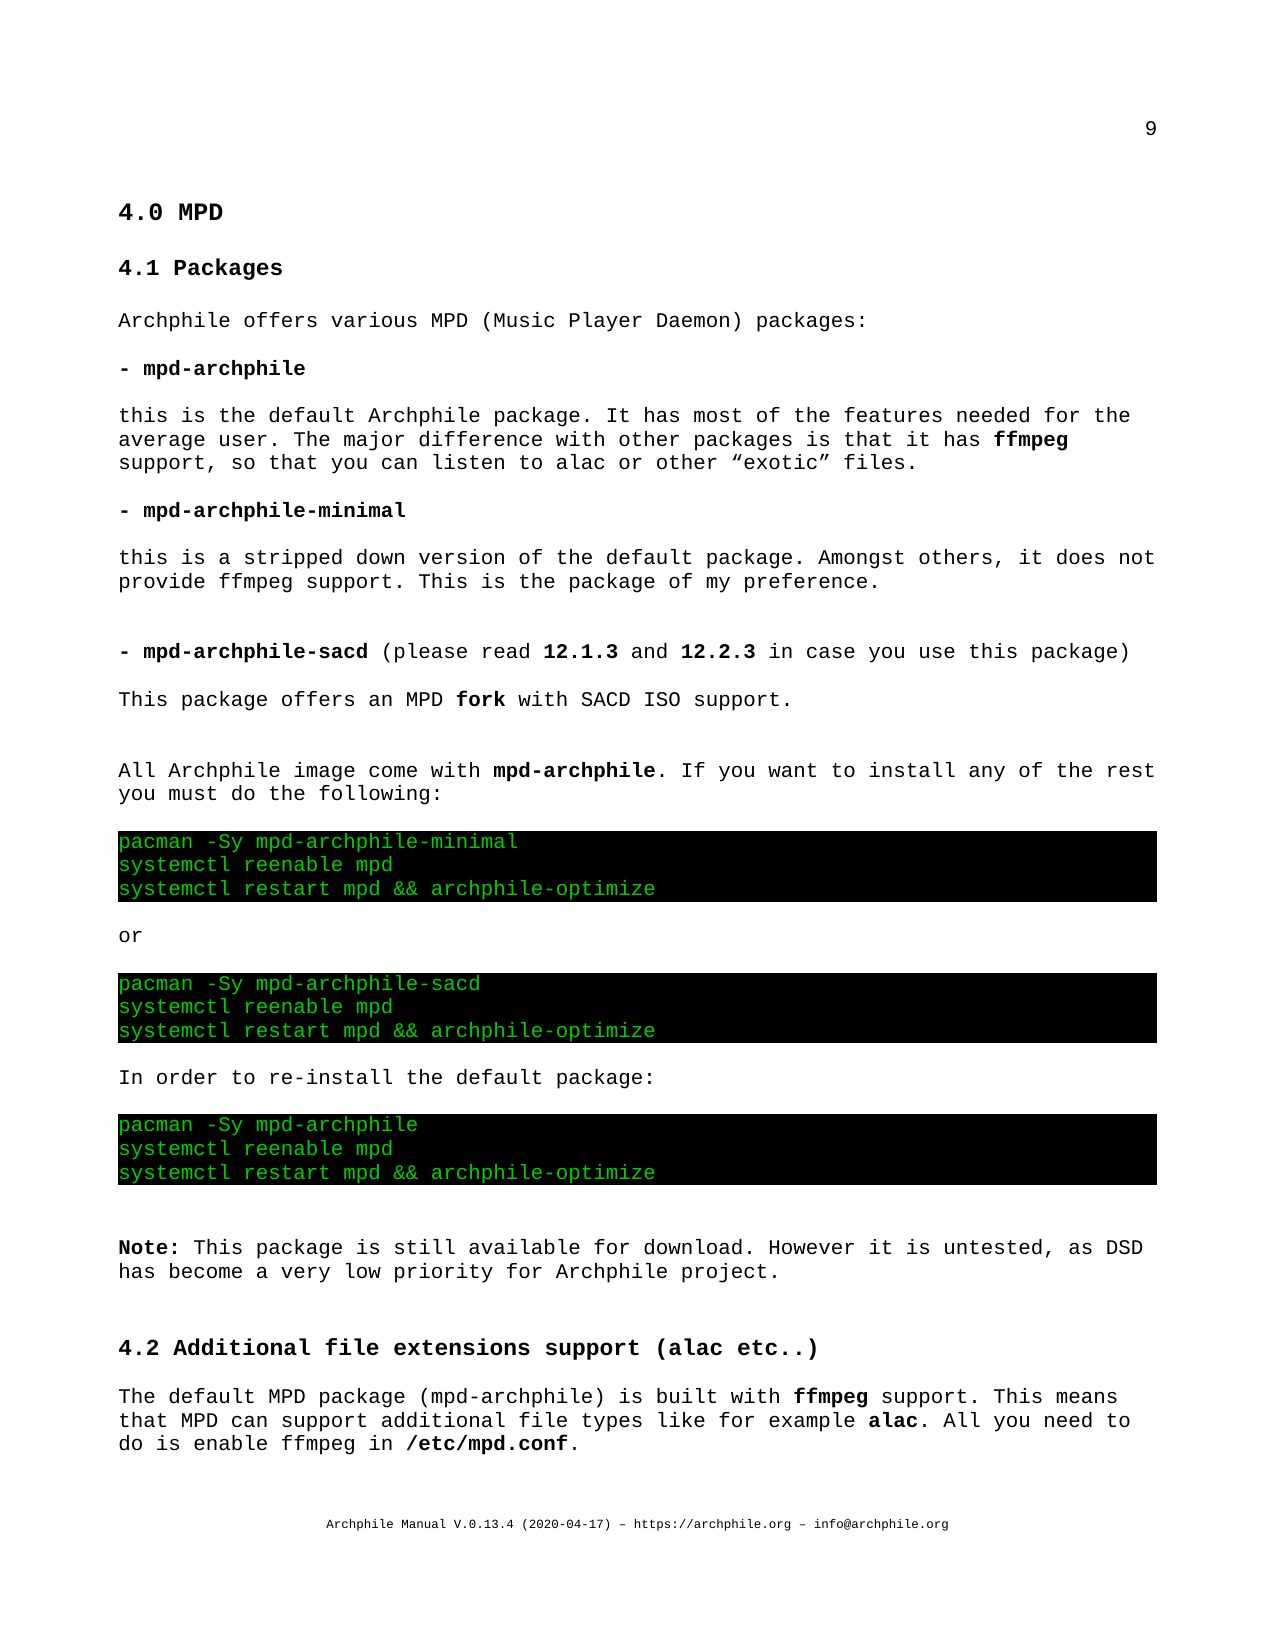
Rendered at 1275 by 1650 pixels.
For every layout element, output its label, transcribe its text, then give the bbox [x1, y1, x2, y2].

text pacman -Sy mpd-archphile-sacd [118, 973, 1157, 996]
text pacman -Sy mpd-archphile-minimal [118, 831, 1157, 854]
text or [118, 925, 1157, 949]
text this is the default Archphile package. It has most of the features needed for the average user. The major difference with other packages is that it has ffmpeg support, so that you can listen to alac or other “exotic” files. [118, 405, 1157, 476]
text pacman -Sy mpd-archphile [118, 1114, 1157, 1138]
text 4.2 Additional file extensions support (alac etc..) [118, 1336, 1157, 1362]
text this is a stripped down version of the default package. Amongst others, it does not provide ffmpeg support. This is the package of my preference. [118, 547, 1157, 594]
text This package offers an MPD fork with SACD ISO support. [118, 689, 1157, 712]
text systemctl reenable mpd [118, 854, 1157, 878]
text 4.0 MPD [118, 199, 1157, 228]
text systemctl restart mpd && archphile-optimize [118, 878, 1157, 902]
text systemctl restart mpd && archphile-optimize [118, 1020, 1157, 1043]
text 4.1 Packages [118, 256, 1157, 282]
text All Archphile image come with mpd-archphile. If you want to install any of the rest you must do the following: [118, 760, 1157, 807]
text systemctl reenable mpd [118, 1138, 1157, 1162]
text - mpd-archphile-sacd (please read 12.1.3 and 12.2.3 in case you use this package) [118, 642, 1157, 665]
text Archphile offers various MPD (Music Player Daemon) packages: [118, 311, 1157, 334]
text systemctl reenable mpd [118, 996, 1157, 1020]
text - mpd-archphile [118, 358, 1157, 381]
text In order to re-install the default package: [118, 1067, 1157, 1091]
text systemctl restart mpd && archphile-optimize [118, 1162, 1157, 1185]
text The default MPD package (mpd-archphile) is built with ffmpeg support. This means that MPD can support additional file types like for example alac. All you need to do is enable ffmpeg in /etc/mpd.conf. [118, 1386, 1157, 1457]
text - mpd-archphile-minimal [118, 500, 1157, 523]
text Note: This package is still available for download. However it is untested, as DSD has become a very low priority for Archphile project. [118, 1237, 1157, 1284]
